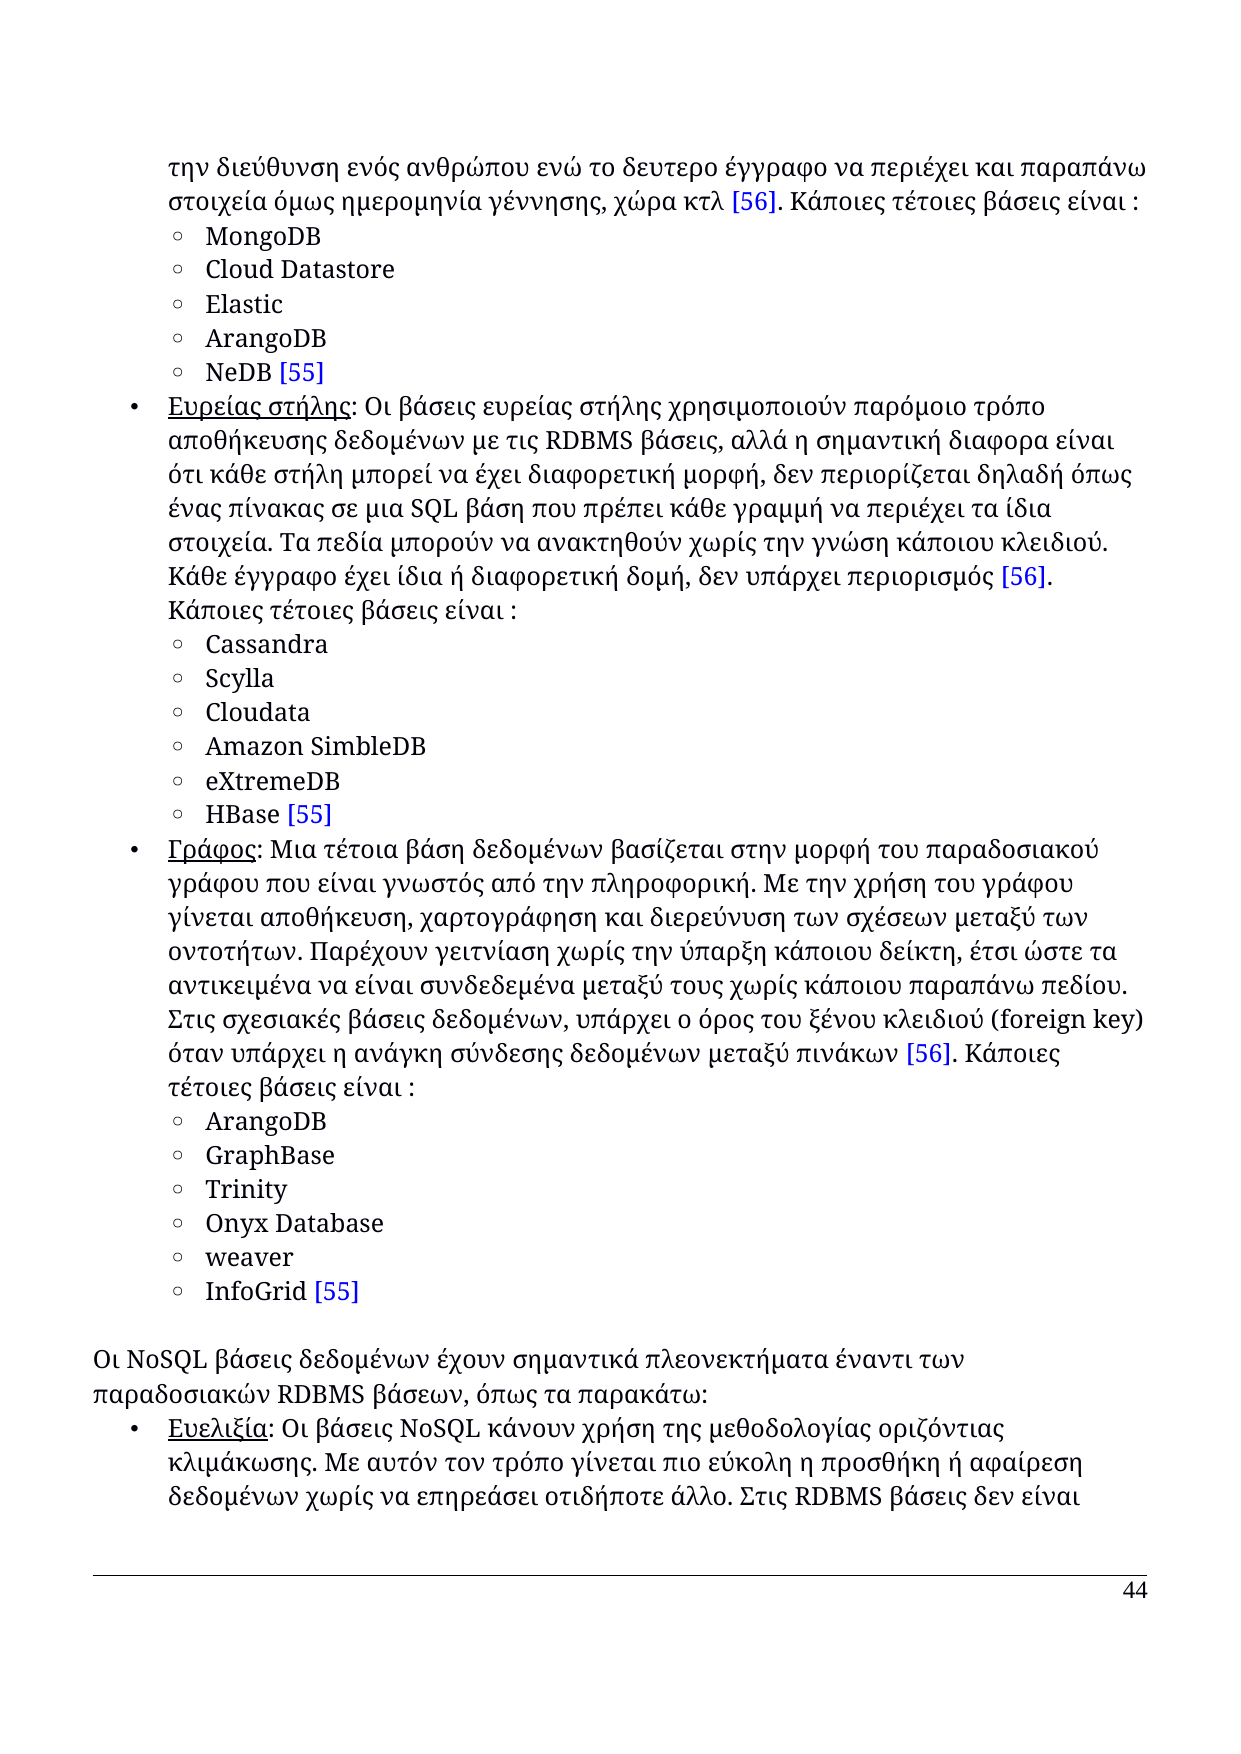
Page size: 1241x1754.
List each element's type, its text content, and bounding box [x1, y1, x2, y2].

list GraphBase [168, 1138, 1147, 1172]
list MongoDB [168, 218, 1147, 252]
list eXtremeDB [168, 763, 1147, 797]
list Onyx Database [168, 1206, 1147, 1240]
list την διεύθυνση ενός ανθρώπου ενώ το δευτερο έγγραφο να περιέχει και παραπάνω στοιχεία όμως ημερομηνία γέννησης, χώρα κτλ [56]. Κάποιες τέτοιες βάσεις είναι : [130, 150, 1147, 218]
list Scylla [168, 661, 1147, 695]
text Οι NoSQL βάσεις δεδομένων έχουν σημαντικά πλεονεκτήματα έναντι των παραδοσιακών RDΒMS βάσεων, όπως τα παρακάτω: [93, 1342, 1147, 1410]
list ArangoDB [168, 320, 1147, 354]
list Elastic [168, 286, 1147, 320]
list Cassandra [168, 627, 1147, 661]
list InfoGrid [55] [168, 1274, 1147, 1308]
list Γράφος: Μια τέτοια βάση δεδομένων βασίζεται στην μορφή του παραδοσιακού γράφου που είναι γνωστός από την πληροφορική. Με την χρήση του γράφου γίνεται αποθήκευση, χαρτογράφηση και διερεύνυση των σχέσεων μεταξύ των οντοτήτων. Παρέχουν γειτνίαση χωρίς την ύπαρξη κάποιου δείκτη, έτσι ώστε τα αντικειμένα να είναι συνδεδεμένα μεταξύ τους χωρίς κάποιου παραπάνω πεδίου. Στις σχεσιακές βάσεις δεδομένων, υπάρχει ο όρος του ξένου κλειδιού (foreign key) όταν υπάρχει η ανάγκη σύνδεσης δεδομένων μεταξύ πινάκων [56]. Κάποιες τέτοιες βάσεις είναι : [130, 831, 1147, 1104]
list Amazon SimbleDB [168, 729, 1147, 763]
list NeDB [55] [168, 354, 1147, 388]
list Trinity [168, 1172, 1147, 1206]
list ArangoDB [168, 1104, 1147, 1138]
list HBase [55] [168, 797, 1147, 831]
list weaver [168, 1240, 1147, 1274]
list Ευελιξία: Οι βάσεις NoSQL κάνουν χρήση της μεθοδολογίας οριζόντιας κλιμάκωσης. Με αυτόν τον τρόπο γίνεται πιο εύκολη η προσθήκη ή αφαίρεση δεδομένων χωρίς να επηρεάσει οτιδήποτε άλλο. Στις RDBMS βάσεις δεν είναι [130, 1410, 1147, 1512]
list Ευρείας στήλης: Οι βάσεις ευρείας στήλης χρησιμοποιούν παρόμοιο τρόπο αποθήκευσης δεδομένων με τις RDBMS βάσεις, αλλά η σημαντική διαφορα είναι ότι κάθε στήλη μπορεί να έχει διαφορετική μορφή, δεν περιορίζεται δηλαδή όπως ένας πίνακας σε μια SQL βάση που πρέπει κάθε γραμμή να περιέχει τα ίδια στοιχεία. Τα πεδία μπορούν να ανακτηθούν χωρίς την γνώση κάποιου κλειδιού. Κάθε έγγραφο έχει ίδια ή διαφορετική δομή, δεν υπάρχει περιορισμός [56]. Κάποιες τέτοιες βάσεις είναι : [130, 388, 1147, 627]
list Cloudata [168, 695, 1147, 729]
list Cloud Datastore [168, 252, 1147, 286]
